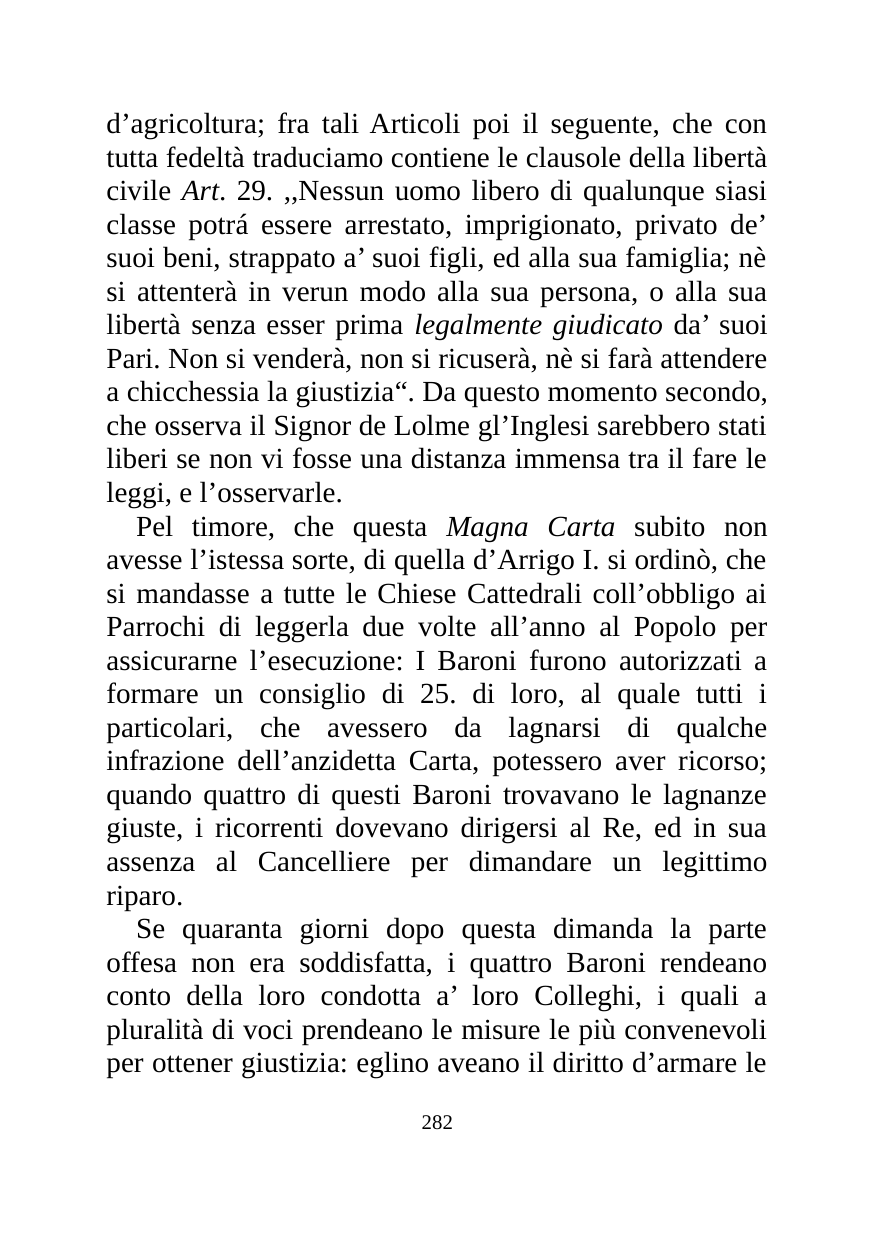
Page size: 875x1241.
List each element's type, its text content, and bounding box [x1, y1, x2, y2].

text Pel timore, che questa Magna Carta subito non avesse l’istessa sorte, di quella d’Arrigo I. si ordinò, che si mandasse a tutte le Chiese Cattedrali coll’obbligo ai Parrochi di leggerla due volte all’anno al Popolo per assicurarne l’esecuzione: I Baroni furono autorizzati a formare un consiglio di 25. di loro, al quale tutti i particolari, che avessero da lagnarsi di qualche infrazione dell’anzidetta Carta, potessero aver ricorso; quando quattro di questi Baroni trovavano le lagnanze giuste, i ricorrenti dovevano dirigersi al Re, ed in sua assenza al Cancelliere per dimandare un legittimo riparo. [106, 509, 768, 911]
text d’agricoltura; fra tali Articoli poi il seguente, che con tutta fedeltà traduciamo contiene le clausole della libertà civile Art. 29. ,,Nessun uomo libero di qualunque siasi classe potrá essere arrestato, imprigionato, privato de’ suoi beni, strappato a’ suoi figli, ed alla sua famiglia; nè si attenterà in verun modo alla sua persona, o alla sua libertà senza esser prima legalmente giudicato da’ suoi Pari. Non si venderà, non si ricuserà, nè si farà attendere a chicchessia la giustizia“. Da questo momento secondo, che osserva il Signor de Lolme gl’Inglesi sarebbero stati liberi se non vi fosse una distanza immensa tra il fare le leggi, e l’osservarle. [106, 106, 768, 509]
text Se quaranta giorni dopo questa dimanda la parte offesa non era soddisfatta, i quattro Baroni rendeano conto della loro condotta a’ loro Colleghi, i quali a pluralità di voci prendeano le misure le più convenevoli per ottener giustizia: eglino aveano il diritto d’armare le [106, 911, 768, 1079]
